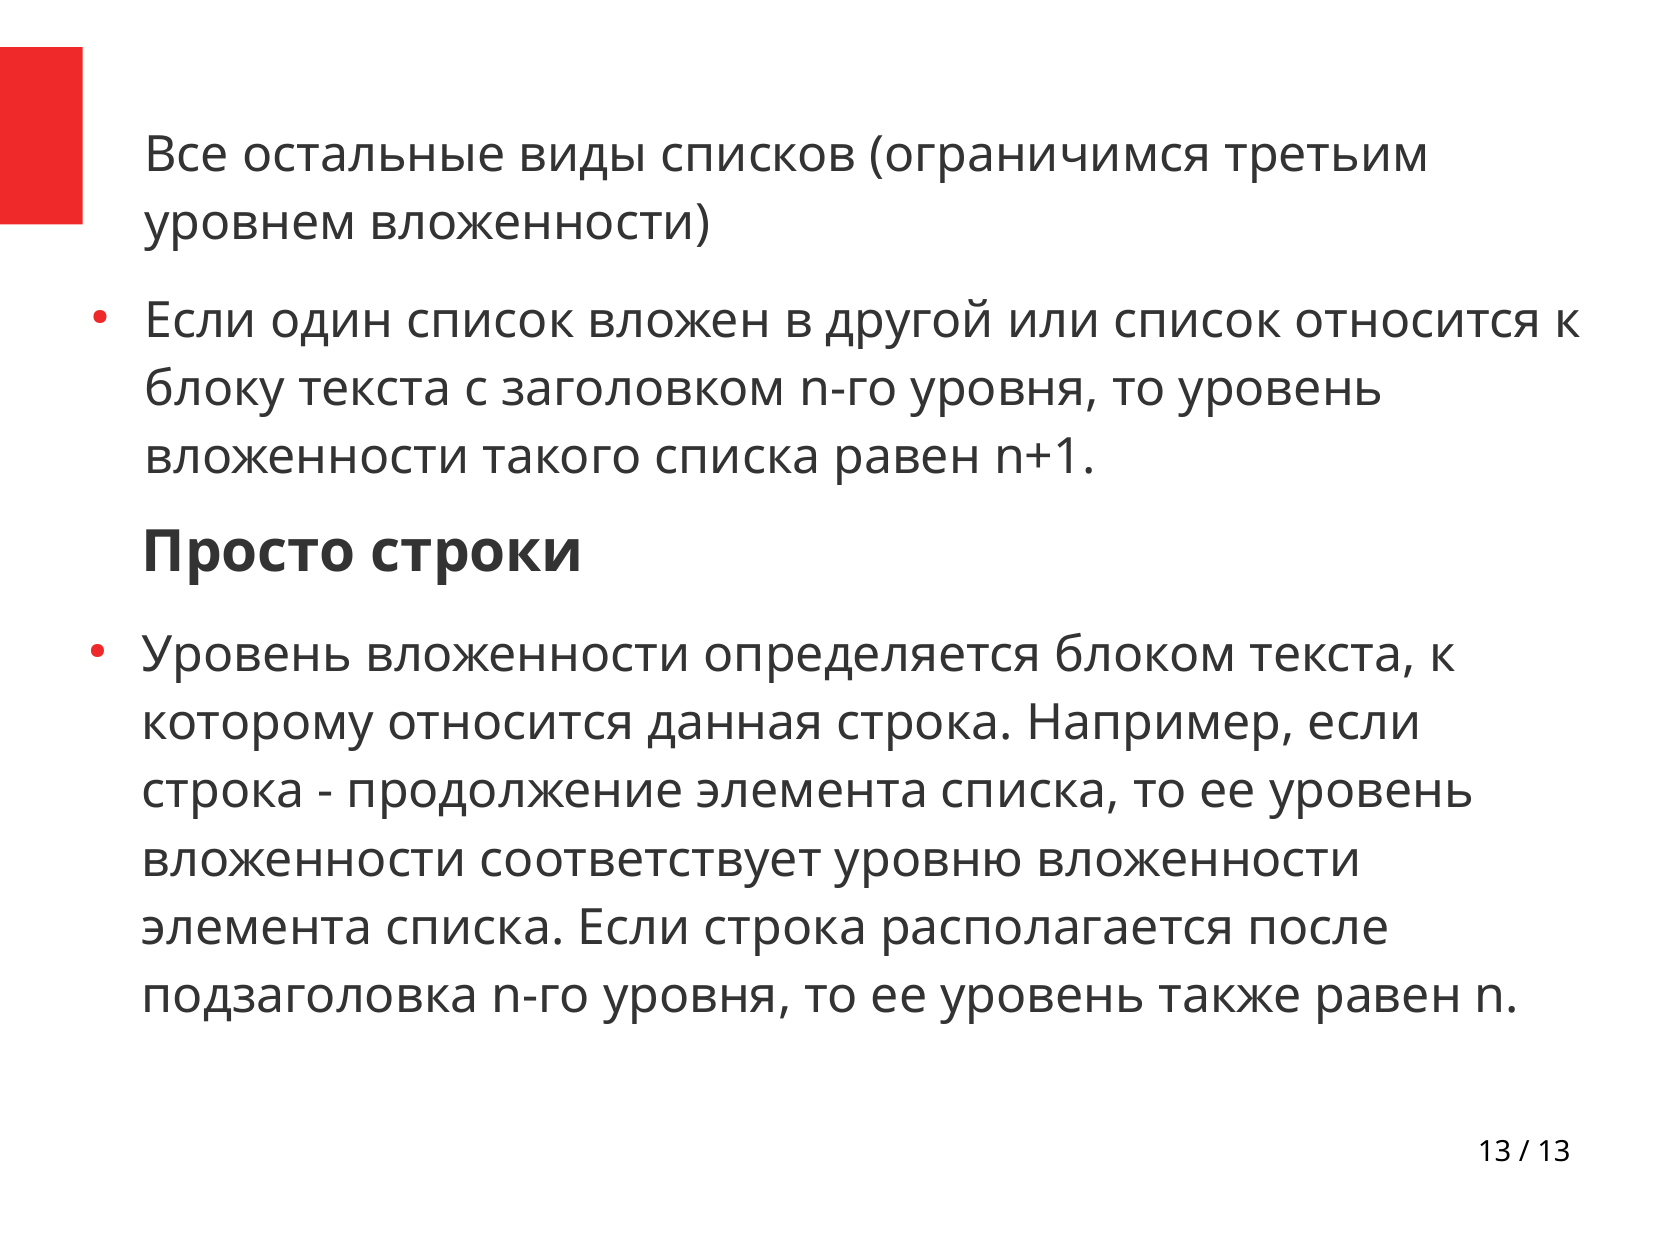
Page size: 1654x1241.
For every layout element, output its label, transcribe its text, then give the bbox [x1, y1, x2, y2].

list Все остальные виды списков (ограничимся третьим уровнем вложенности) Если один список вложен в другой или список относится к блоку текста с заголовком n-го уровня, то уровень вложенности такого списка равен n+1. [73, 117, 1610, 437]
list Просто строки Уровень вложенности определяется блоком текста, к которому относится данная строка. Например, если строка - продолжение элемента списка, то ее уровень вложенности соответствует уровню вложенности элемента списка. Если строка располагается после подзаголовка n-го уровня, то ее уровень также равен n. [70, 509, 1595, 1229]
